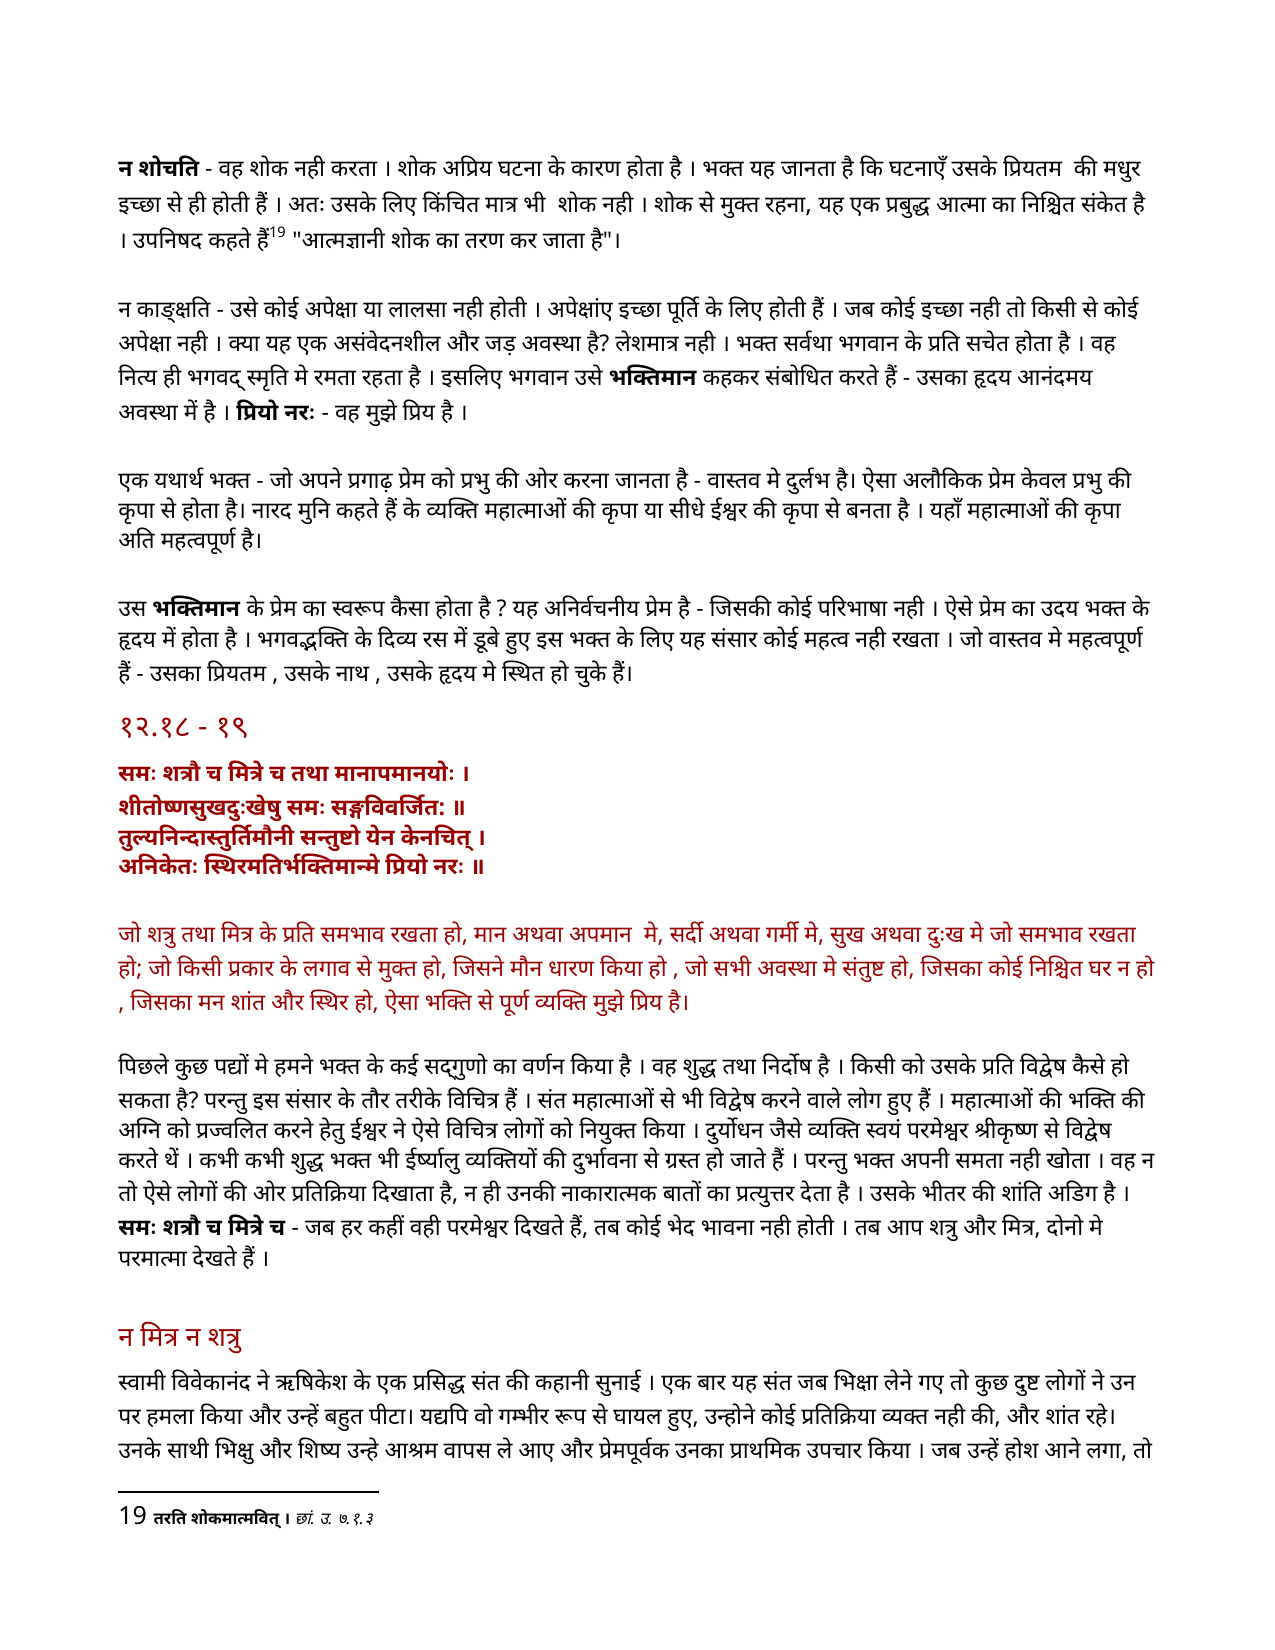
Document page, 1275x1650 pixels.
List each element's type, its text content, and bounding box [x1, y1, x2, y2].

text समः शत्रौ च मित्रे च - जब हर कहीं वही परमेश्वर दिखते हैं, तब कोई भेद भावना नही होती । तब आप शत्रु और मित्र, दोनो मे परमात्मा देखते हैं । [118, 1211, 1157, 1276]
subtitle न मित्र न शत्रु [118, 1322, 1157, 1358]
text पिछले कुछ पद्यों मे हमने भक्त के कई सद्‌गुणो का वर्णन किया है । वह शुद्ध तथा निर्दोष है । किसी को उसके प्रति विद्वेष कैसे हो सकता है? परन्तु इस संसार के तौर तरीके विचित्र हैं । संत महात्माओं से भी विद्वेष करने वाले लोग हुए हैं । महात्माओं की भक्ति की अग्नि को प्रज्वलित करने हेतु ईश्वर ने ऐसे विचित्र लोगों को नियुक्त किया । दुर्योधन जैसे व्यक्ति स्वयं परमेश्वर श्रीकृष्ण से विद्वेष करते थें । कभी कभी शुद्ध भक्त भी ईर्ष्यालु व्यक्तियों की दुर्भावना से ग्रस्त हो जाते हैं । परन्तु भक्त अपनी समता नही खोता । वह न तो ऐसे लोगों की ओर प्रतिक्रिया दिखाता है, न ही उनकी नाकारात्मक बातों का प्रत्युत्तर देता है । उसके भीतर की शांति अडिग है । [118, 1054, 1157, 1211]
text न काङ्क्षति - उसे कोई अपेक्षा या लालसा नही होती । अपेक्षांए इच्छा पूर्ति के लिए होती हैं । जब कोई इच्छा नही तो किसी से कोई अपेक्षा नही । क्या यह एक असंवेदनशील और जड़ अवस्था है? लेशमात्र नही । भक्त सर्वथा भगवान के प्रति सचेत होता है । वह नित्य ही भगवद् स्मृति मे रमता रहता है । इसलिए भगवान उसे भक्तिमान कहकर संबोधित करते हैं - उसका हृदय आनंदमय अवस्था में है । प्रियो नरः - वह मुझे प्रिय है । [118, 293, 1157, 430]
text एक यथार्थ भक्त - जो अपने प्रगाढ़ प्रेम को प्रभु की ओर करना जानता है - वास्तव मे दुर्लभ है। ऐसा अलौकिक प्रेम केवल प्रभु की कृपा से होता है। नारद मुनि कहते हैं के व्यक्ति महात्माओं की कृपा या सीधे ईश्वर की कृपा से बनता है । यहाँ महात्माओं की कृपा अति महत्वपूर्ण है। [118, 464, 1157, 558]
text स्वामी विवेकानंद ने ऋषिकेश के एक प्रसिद्ध संत की कहानी सुनाई । एक बार यह संत जब भिक्षा लेने गए तो कुछ दुष्ट लोगों ने उन पर हमला किया और उन्हें बहुत पीटा। यद्यपि वो गम्भीर रूप से घायल हुए, उन्होने कोई प्रतिक्रिया व्यक्त नही की, और शांत रहे। उनके साथी भिक्षु और शिष्य उन्हे आश्रम वापस ले आए और प्रेमपूर्वक उनका प्राथमिक उपचार किया । जब उन्हें होश आने लगा, तो [118, 1370, 1157, 1468]
text उस भक्तिमान के प्रेम का स्वरूप कैसा होता है ? यह अनिर्वचनीय प्रेम है - जिसकी कोई परिभाषा नही । ऐसे प्रेम का उदय भक्त के हृदय में होता है । भगवद्भक्ति के दिव्य रस में डूबे हुए इस भक्त के लिए यह संसार कोई महत्व नही रखता । जो वास्तव मे महत्वपूर्ण हैं - उसका प्रियतम , उसके नाथ , उसके हृदय मे स्थित हो चुके हैं। [118, 592, 1157, 691]
subtitle १२.१८ - १९ [118, 705, 1157, 748]
text अनिकेतः स्थिरमतिर्भक्तिमान्मे प्रियो नरः ॥ [118, 854, 1157, 884]
text शीतोष्णसुखदुःखेषु समः सङ्गविवर्जित: ॥ [118, 791, 1157, 824]
text जो शत्रु तथा मित्र के प्रति समभाव रखता हो, मान अथवा अपमान मे, सर्दी अथवा गर्मी मे, सुख अथवा दुःख मे जो समभाव रखता हो; जो किसी प्रकार के लगाव से मुक्त हो, जिसने मौन धारण किया हो , जो सभी अवस्था मे संतुष्ट हो, जिसका कोई निश्चित घर न हो , जिसका मन शांत और स्थिर हो, ऐसा भक्ति से पूर्ण व्यक्ति मुझे प्रिय है। [118, 918, 1157, 1020]
text तरति शोकमात्मवित् । छां. उ. ७.१.३ [118, 1498, 1157, 1532]
text समः शत्रौ च मित्रे च तथा मानापमानयोः । [118, 761, 1157, 791]
text तुल्यनिन्दास्तुर्तिमौनी सन्तुष्टो येन केनचित् । [118, 824, 1157, 854]
text न शोचति - वह शोक नही करता । शोक अप्रिय घटना के कारण होता है । भक्त यह जानता है कि घटनाएँ उसके प्रियतम की मधुर इच्छा से ही होती हैं । अतः उसके लिए किंचित मात्र भी शोक नही । शोक से मुक्त रहना, यह एक प्रबुद्ध आत्मा का निश्चित संकेत है । उपनिषद कहते हैं "आत्मज्ञानी शोक का तरण कर जाता है"। [118, 152, 1157, 259]
